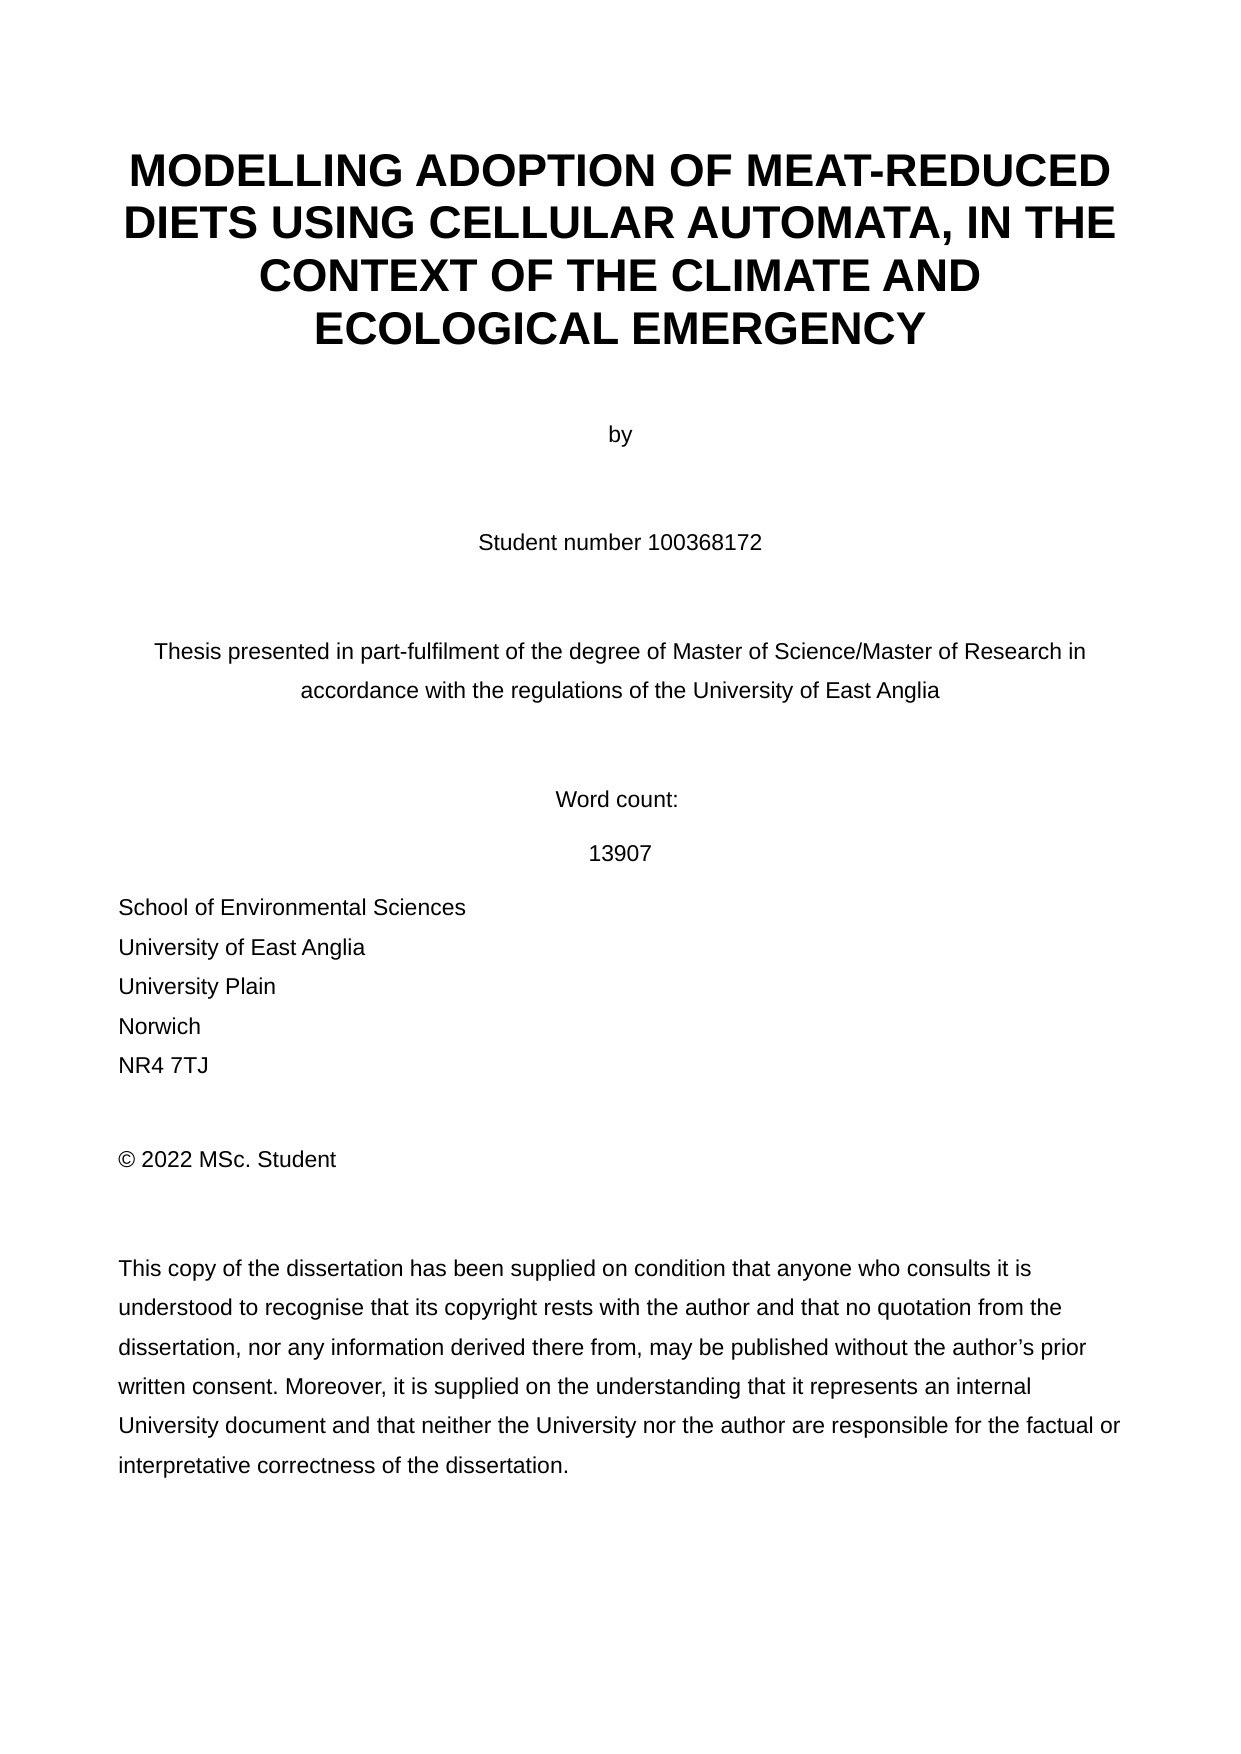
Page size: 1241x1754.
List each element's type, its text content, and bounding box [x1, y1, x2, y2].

text 13907 [118, 840, 1122, 866]
text © 2022 MSc. Student [118, 1146, 1122, 1172]
title MODELLING ADOPTION OF MEAT-REDUCED DIETS USING CELLULAR AUTOMATA, IN THE CONTEXT OF THE CLIMATE AND ECOLOGICAL EMERGENCY [118, 143, 1122, 354]
text University of East Anglia [118, 934, 1122, 960]
text Thesis presented in part-fulfilment of the degree of Master of Science/Master of Research in accordance with the regulations of the University of East Anglia [118, 638, 1122, 704]
text University Plain [118, 973, 1122, 1000]
text School of Environmental Sciences [118, 894, 1122, 921]
text This copy of the dissertation has been supplied on condition that anyone who consults it is understood to recognise that its copyright rests with the author and that no quotation from the dissertation, nor any information derived there from, may be published without the author’s prior written consent. Moreover, it is supplied on the understanding that it represents an internal University document and that neither the University nor the author are responsible for the factual or interpretative correctness of the dissertation. [118, 1254, 1122, 1478]
text Norwich [118, 1013, 1122, 1039]
text NR4 7TJ [118, 1052, 1122, 1079]
text Word count: [118, 786, 1122, 812]
text Student number 100368172 [118, 529, 1122, 556]
text by [118, 421, 1122, 447]
